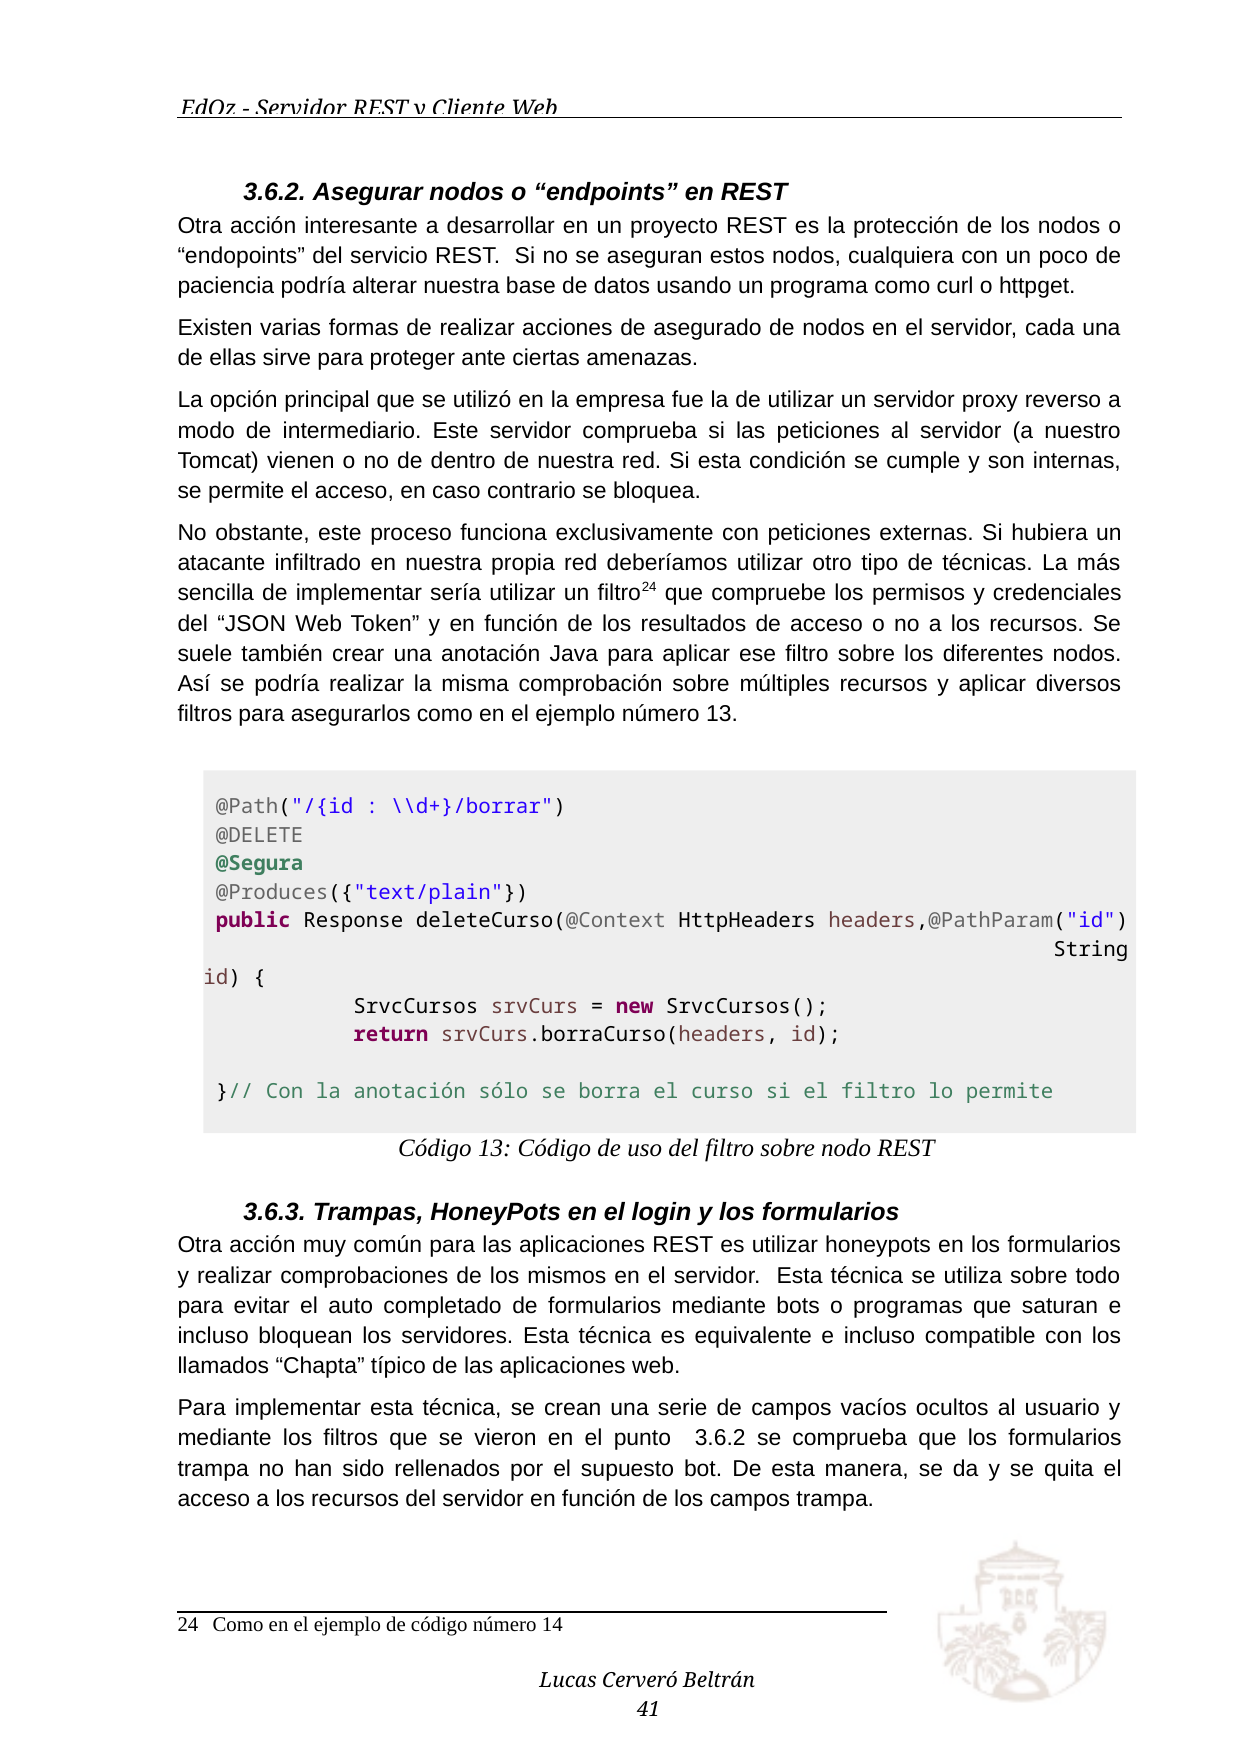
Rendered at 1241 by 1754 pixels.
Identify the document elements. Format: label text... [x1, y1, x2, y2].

text Código 13: Código de uso del filtro sobre nodo REST [198, 774, 1136, 1162]
list Trampas, HoneyPots en el login y los formularios [177, 1197, 1122, 1225]
text Existen varias formas de realizar acciones de asegurado de nodos en el servidor, cada una de ellas sirve para proteger ante ciertas amenazas. [177, 314, 1122, 371]
text Como en el ejemplo de código número 14 [177, 1612, 1122, 1636]
text Para implementar esta técnica, se crean una serie de campos vacíos ocultos al usuario y mediante los filtros que se vieron en el punto 3.6.2 se comprueba que los formularios trampa no han sido rellenados por el supuesto bot. De esta manera, se da y se quita el acceso a los recursos del servidor en función de los campos trampa. [177, 1394, 1122, 1511]
text Otra acción interesante a desarrollar en un proyecto REST es la protección de los nodos o “endopoints” del servicio REST. Si no se aseguran estos nodos, cualquiera con un poco de paciencia podría alterar nuestra base de datos usando un programa como curl o httpget. [177, 212, 1122, 298]
text No obstante, este proceso funciona exclusivamente con peticiones externas. Si hubiera un atacante infiltrado en nuestra propia red deberíamos utilizar otro tipo de técnicas. La más sencilla de implementar sería utilizar un filtro que compruebe los permisos y credenciales del “JSON Web Token” y en función de los resultados de acceso o no a los recursos. Se suele también crear una anotación Java para aplicar ese filtro sobre los diferentes nodos. Así se podría realizar la misma comprobación sobre múltiples recursos y aplicar diversos filtros para asegurarlos como en el ejemplo número 13. [177, 519, 1122, 727]
list Asegurar nodos o “endpoints” en REST [177, 177, 1122, 206]
text Otra acción muy común para las aplicaciones REST es utilizar honeypots en los formularios y realizar comprobaciones de los mismos en el servidor. Esta técnica se utiliza sobre todo para evitar el auto completado de formularios mediante bots o programas que saturan e incluso bloquean los servidores. Esta técnica es equivalente e incluso compatible con los llamados “Chapta” típico de las aplicaciones web. [177, 1231, 1122, 1378]
text La opción principal que se utilizó en la empresa fue la de utilizar un servidor proxy reverso a modo de intermediario. Este servidor comprueba si las peticiones al servidor (a nuestro Tomcat) vienen o no de dentro de nuestra red. Si esta condición se cumple y son internas, se permite el acceso, en caso contrario se bloquea. [177, 386, 1122, 503]
